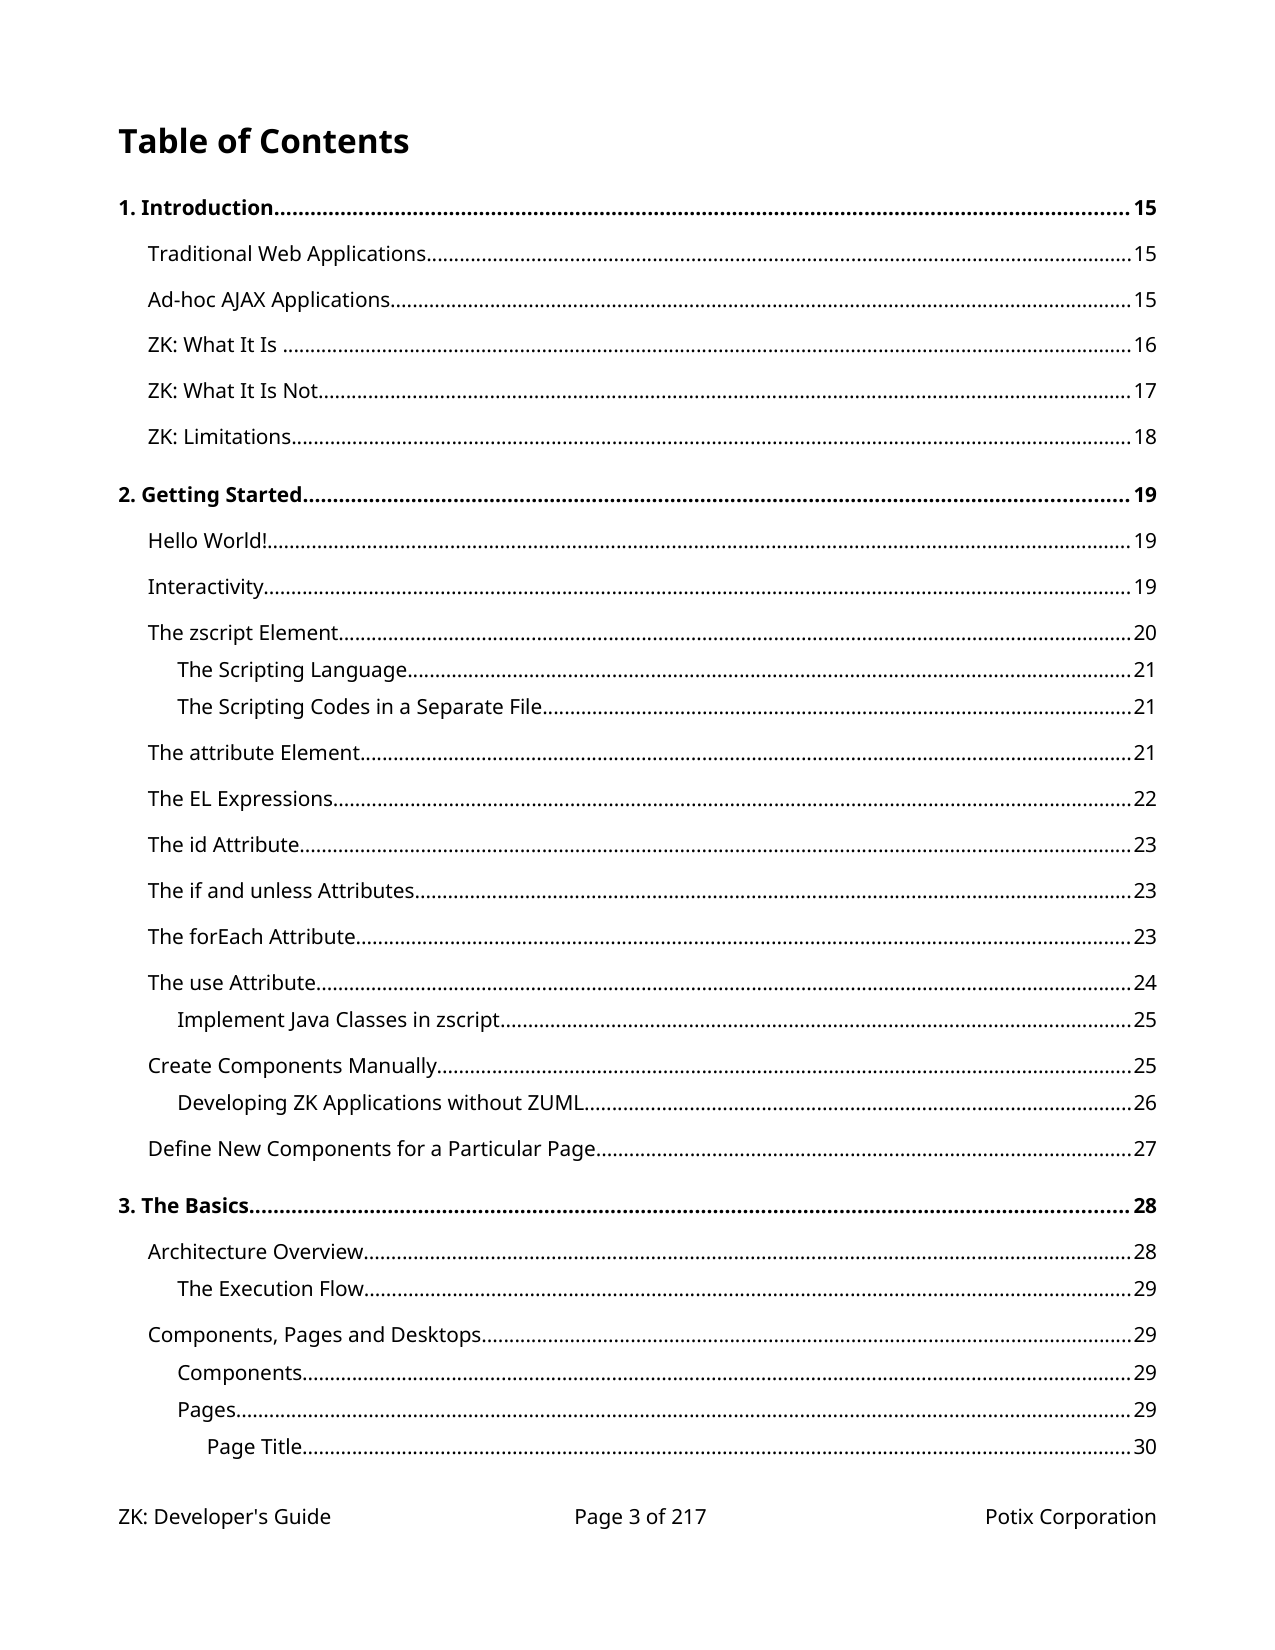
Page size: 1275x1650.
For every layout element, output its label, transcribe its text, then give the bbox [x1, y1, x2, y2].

subtitle Table of Contents [118, 118, 1157, 163]
text ZK: What It Is Not 17 [148, 377, 1157, 405]
text Pages 29 [177, 1395, 1157, 1423]
text Components 29 [177, 1358, 1157, 1386]
text The id Attribute 23 [148, 830, 1157, 858]
text Define New Components for a Particular Page 27 [148, 1134, 1157, 1162]
text Page Title 30 [207, 1432, 1157, 1460]
text The Scripting Language 21 [177, 655, 1157, 683]
text 1. Introduction 15 [118, 193, 1157, 221]
text Create Components Manually 25 [148, 1051, 1157, 1079]
text Components, Pages and Desktops 29 [148, 1321, 1157, 1349]
text Interactivity 19 [148, 572, 1157, 600]
text 2. Getting Started 19 [118, 480, 1157, 508]
text ZK: What It Is 16 [148, 331, 1157, 359]
text Implement Java Classes in zscript 25 [177, 1005, 1157, 1033]
text The if and unless Attributes 23 [148, 876, 1157, 904]
text Architecture Overview 28 [148, 1237, 1157, 1266]
text The attribute Element 21 [148, 738, 1157, 766]
text The Scripting Codes in a Separate File 21 [177, 692, 1157, 720]
text The Execution Flow 29 [177, 1274, 1157, 1303]
text The zscript Element 20 [148, 618, 1157, 646]
text The forEach Attribute 23 [148, 922, 1157, 950]
text Hello World! 19 [148, 526, 1157, 554]
text The EL Expressions 22 [148, 784, 1157, 812]
text ZK: Limitations 18 [148, 422, 1157, 451]
text Developing ZK Applications without ZUML 26 [177, 1088, 1157, 1116]
text Ad-hoc AJAX Applications 15 [148, 285, 1157, 313]
text The use Attribute 24 [148, 968, 1157, 996]
text Traditional Web Applications 15 [148, 239, 1157, 267]
text 3. The Basics 28 [118, 1192, 1157, 1220]
